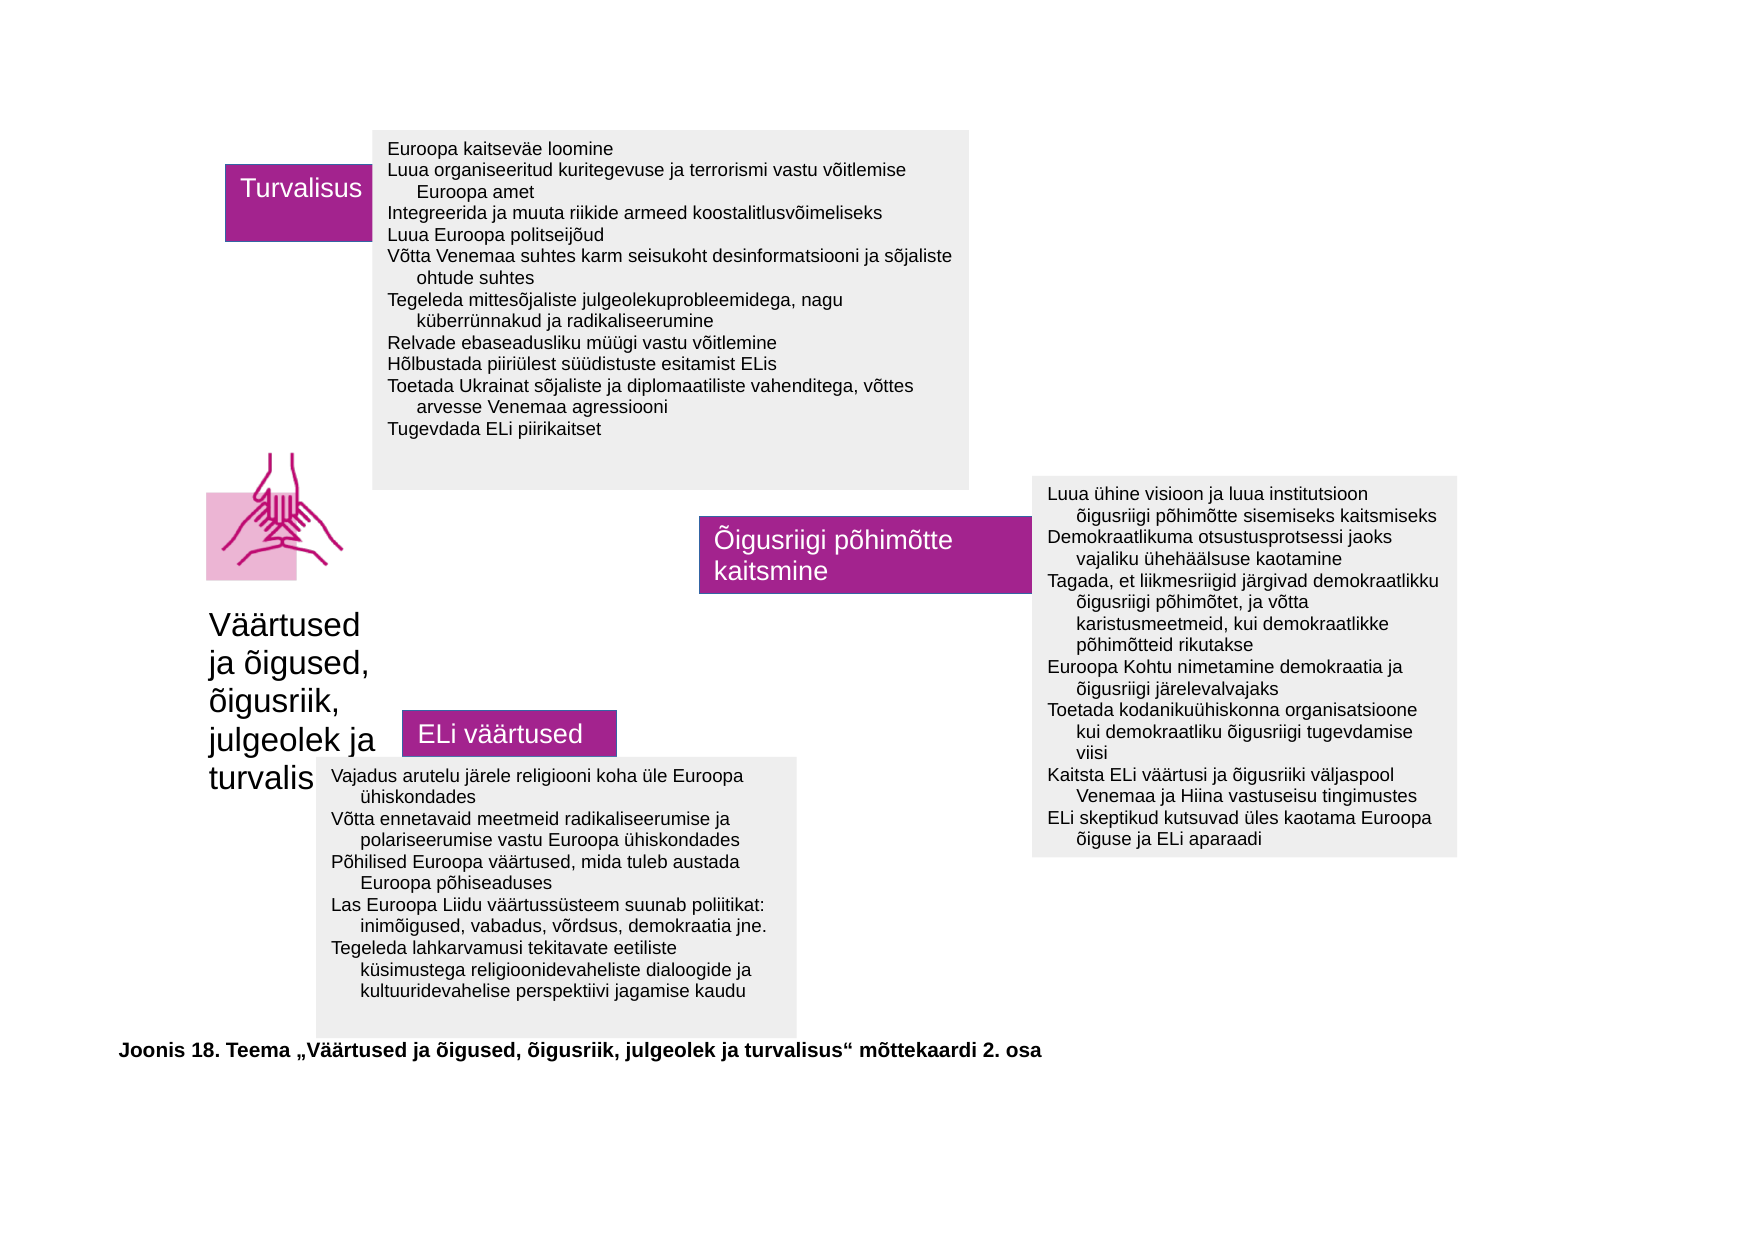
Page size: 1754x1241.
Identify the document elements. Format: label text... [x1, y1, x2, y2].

picture [195, 449, 349, 583]
text Joonis 18. Teema „Väärtused ja õigused, õigusriik, julgeolek ja turvalisus“ mõttekaardi 2. osa [118, 142, 1533, 1062]
